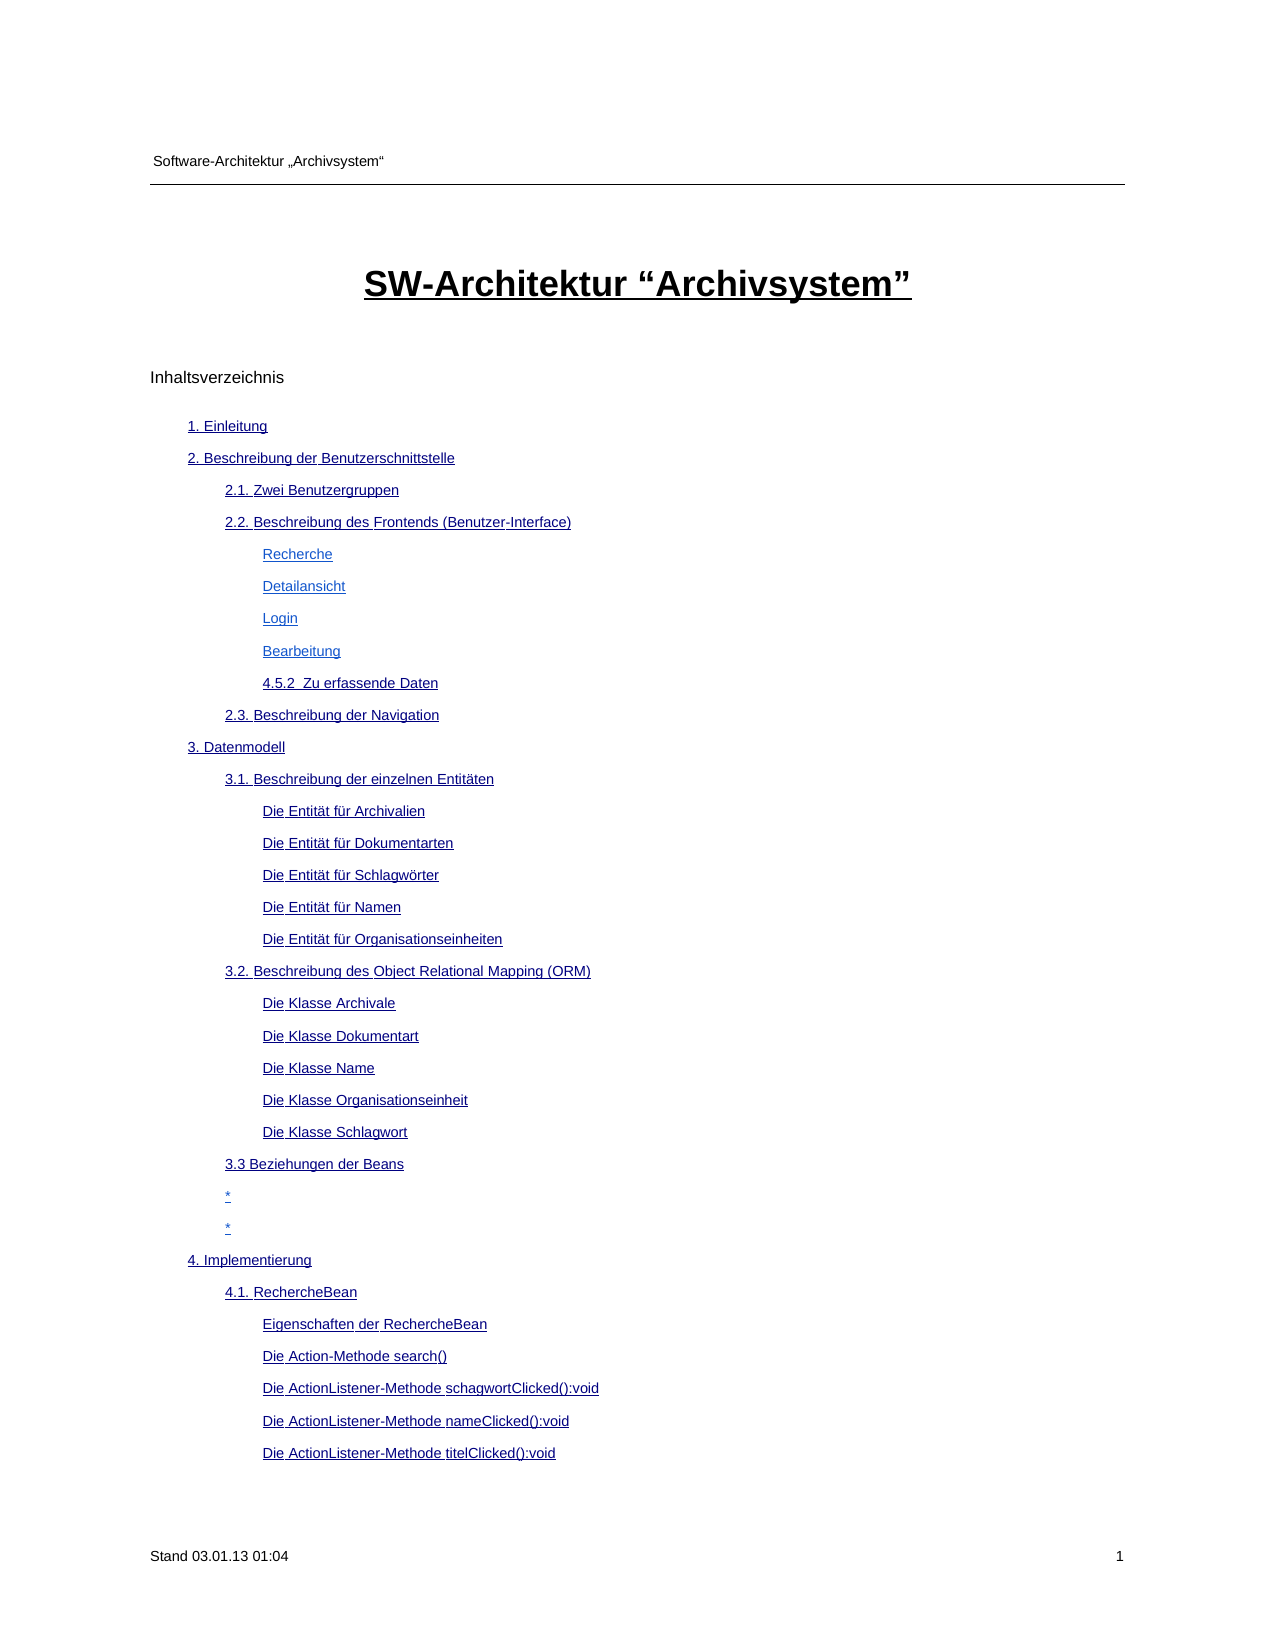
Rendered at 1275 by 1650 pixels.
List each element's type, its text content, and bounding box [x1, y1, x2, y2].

text 2.1. Zwei Benutzergruppen [225, 483, 1125, 511]
text 3.3 Beziehungen der Beans [225, 1156, 1125, 1184]
text Login [262, 611, 1125, 639]
text 2. Beschreibung der Benutzerschnittstelle [187, 451, 1125, 478]
text 3.1. Beschreibung der einzelnen Entitäten [225, 771, 1125, 799]
text Die Klasse Schlagwort [262, 1124, 1125, 1152]
text Die Entität für Namen [262, 900, 1125, 928]
text 2.2. Beschreibung des Frontends (Benutzer-Interface) [225, 515, 1125, 543]
text 4.5.2 Zu erfassende Daten [262, 675, 1125, 703]
text Die Klasse Dokumentart [262, 1028, 1125, 1056]
text Die Entität für Organisationseinheiten [262, 932, 1125, 960]
text Die ActionListener-Methode titelClicked():void [262, 1445, 1125, 1473]
text Die Klasse Name [262, 1060, 1125, 1088]
text * [225, 1221, 1125, 1248]
text 1. Einleitung [187, 418, 1125, 446]
subtitle Inhaltsverzeichnis [150, 368, 1125, 401]
title SW-Architektur “Archivsystem” [150, 263, 1125, 333]
text Recherche [262, 547, 1125, 575]
text 3. Datenmodell [187, 739, 1125, 767]
text Bearbeitung [262, 643, 1125, 671]
text * [225, 1188, 1125, 1216]
text Die Entität für Schlagwörter [262, 868, 1125, 896]
text Die Entität für Archivalien [262, 803, 1125, 831]
text Die Entität für Dokumentarten [262, 836, 1125, 863]
text Detailansicht [262, 579, 1125, 607]
text Die Action-Methode search() [262, 1349, 1125, 1377]
text Die ActionListener-Methode schagwortClicked():void [262, 1381, 1125, 1409]
text Die Klasse Archivale [262, 996, 1125, 1024]
text 4. Implementierung [187, 1253, 1125, 1281]
text Eigenschaften der RechercheBean [262, 1317, 1125, 1345]
text Die ActionListener-Methode nameClicked():void [262, 1413, 1125, 1441]
text 3.2. Beschreibung des Object Relational Mapping (ORM) [225, 964, 1125, 992]
text 4.1. RechercheBean [225, 1285, 1125, 1313]
text Die Klasse Organisationseinheit [262, 1092, 1125, 1120]
text 2.3. Beschreibung der Navigation [225, 707, 1125, 735]
